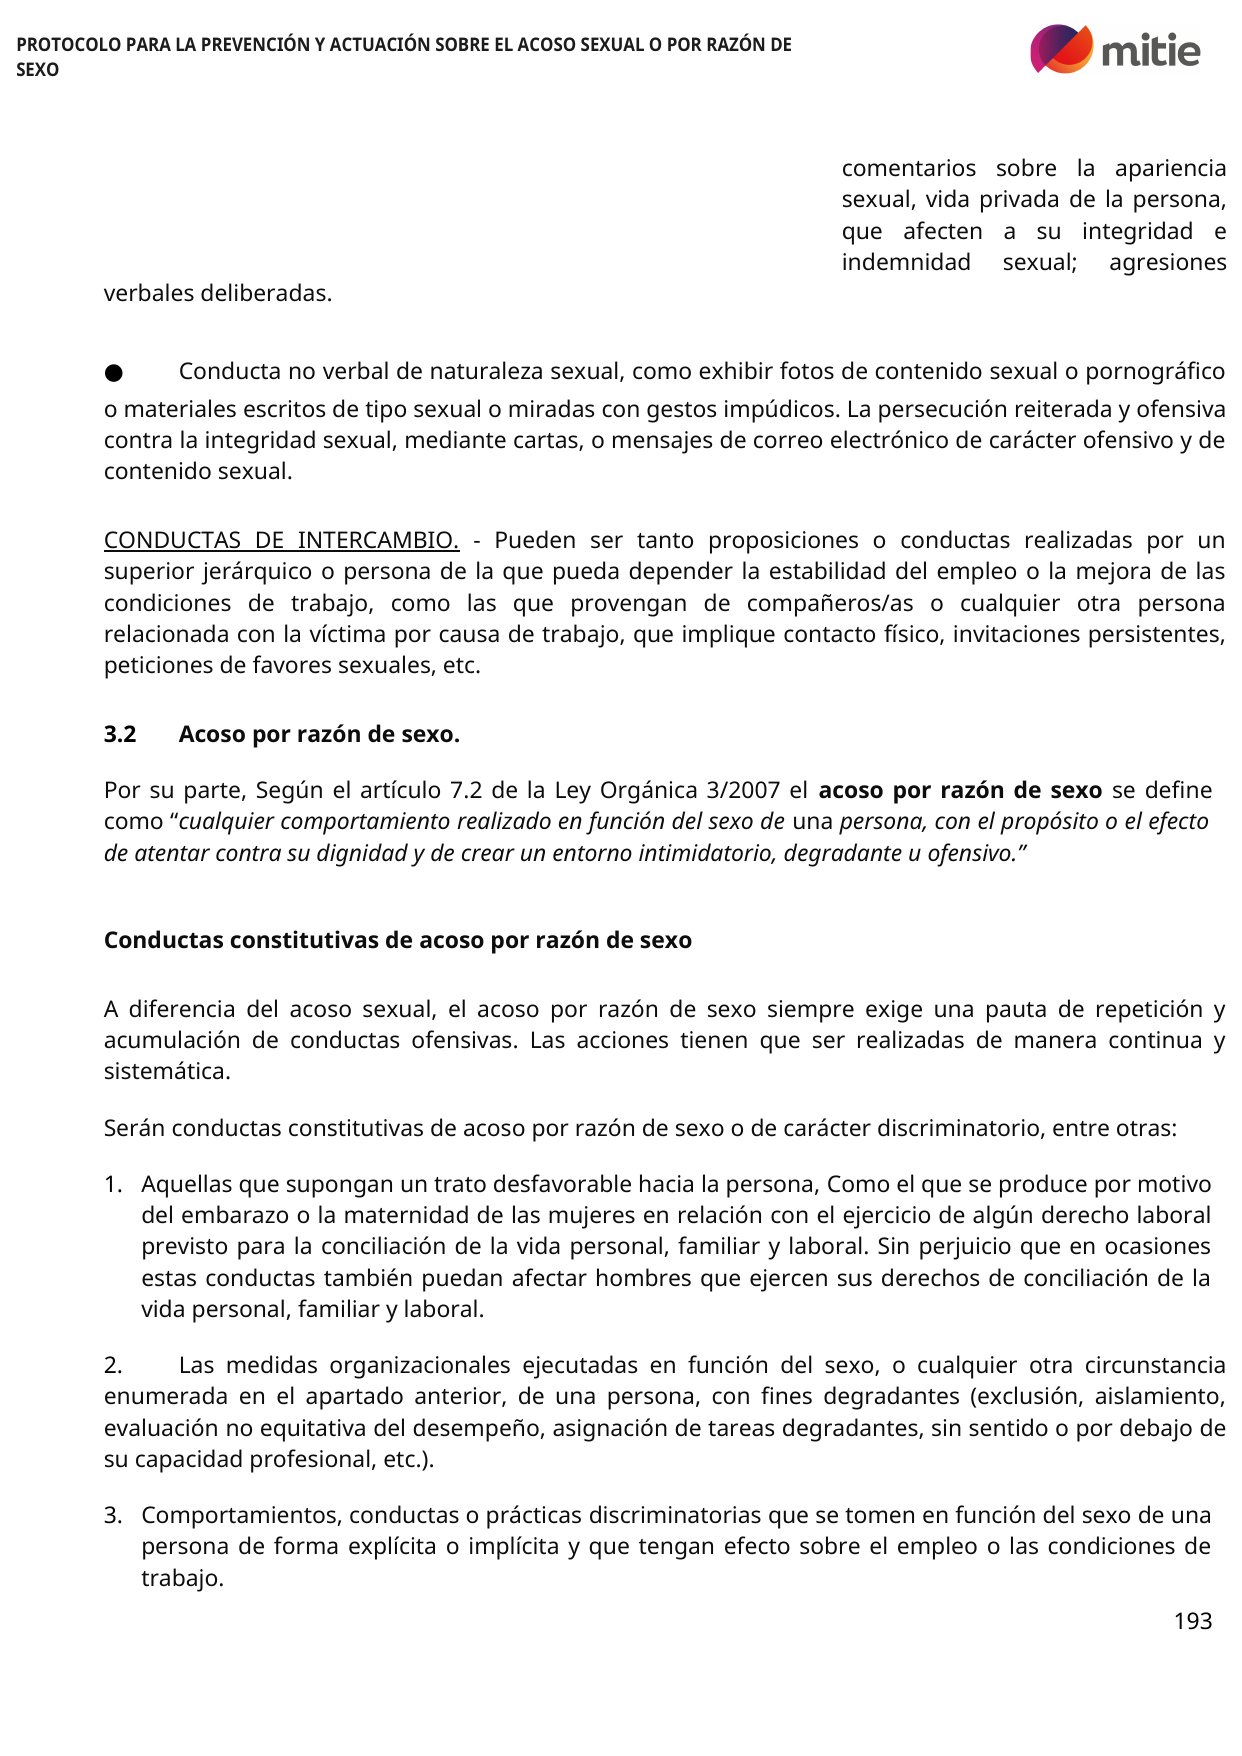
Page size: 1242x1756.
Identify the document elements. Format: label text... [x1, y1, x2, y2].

text CONDUCTAS DE INTERCAMBIO. - Pueden ser tanto proposiciones o conductas realizadas por un superior jerárquico o persona de la que pueda depender la estabilidad del empleo o la mejora de las condiciones de trabajo, como las que provengan de compañeros/as o cualquier otra persona relacionada con la víctima por causa de trabajo, que implique contacto físico, invitaciones persistentes, peticiones de favores sexuales, etc. [103, 524, 1227, 680]
list Aquellas que supongan un trato desfavorable hacia la persona, Como el que se produce por motivo del embarazo o la maternidad de las mujeres en relación con el ejercicio de algún derecho laboral previsto para la conciliación de la vida personal, familiar y laboral. Sin perjuicio que en ocasiones estas conductas también puedan afectar hombres que ejercen sus derechos de conciliación de la vida personal, familiar y laboral. [103, 1168, 1212, 1324]
text Serán conductas constitutivas de acoso por razón de sexo o de carácter discriminatorio, entre otras: [103, 1112, 1227, 1143]
text A diferencia del acoso sexual, el acoso por razón de sexo siempre exige una pauta de repetición y acumulación de conductas ofensivas. Las acciones tienen que ser realizadas de manera continua y sistemática. [103, 993, 1227, 1087]
list Las medidas organizacionales ejecutadas en función del sexo, o cualquier otra circunstancia enumerada en el apartado anterior, de una persona, con fines degradantes (exclusión, aislamiento, evaluación no equitativa del desempeño, asignación de tareas degradantes, sin sentido o por debajo de su capacidad profesional, etc.). [103, 1349, 1227, 1474]
list comentarios sobre la apariencia sexual, vida privada de la persona, que afecten a su integridad e indemnidad sexual; agresiones verbales deliberadas. [103, 152, 1227, 308]
text Por su parte, Según el artículo 7.2 de la Ley Orgánica 3/2007 el acoso por razón de sexo se define como “cualquier comportamiento realizado en función del sexo de una persona, con el propósito o el efecto de atentar contra su dignidad y de crear un entorno intimidatorio, degradante u ofensivo.” [103, 774, 1212, 868]
list Acoso por razón de sexo. [103, 718, 1227, 749]
text Conductas constitutivas de acoso por razón de sexo [103, 924, 1227, 955]
list Comportamientos, conductas o prácticas discriminatorias que se tomen en función del sexo de una persona de forma explícita o implícita y que tengan efecto sobre el empleo o las condiciones de trabajo. [103, 1499, 1212, 1593]
list Conducta no verbal de naturaleza sexual, como exhibir fotos de contenido sexual o pornográfico o materiales escritos de tipo sexual o miradas con gestos impúdicos. La persecución reiterada y ofensiva contra la integridad sexual, mediante cartas, o mensajes de correo electrónico de carácter ofensivo y de contenido sexual. [103, 346, 1227, 487]
